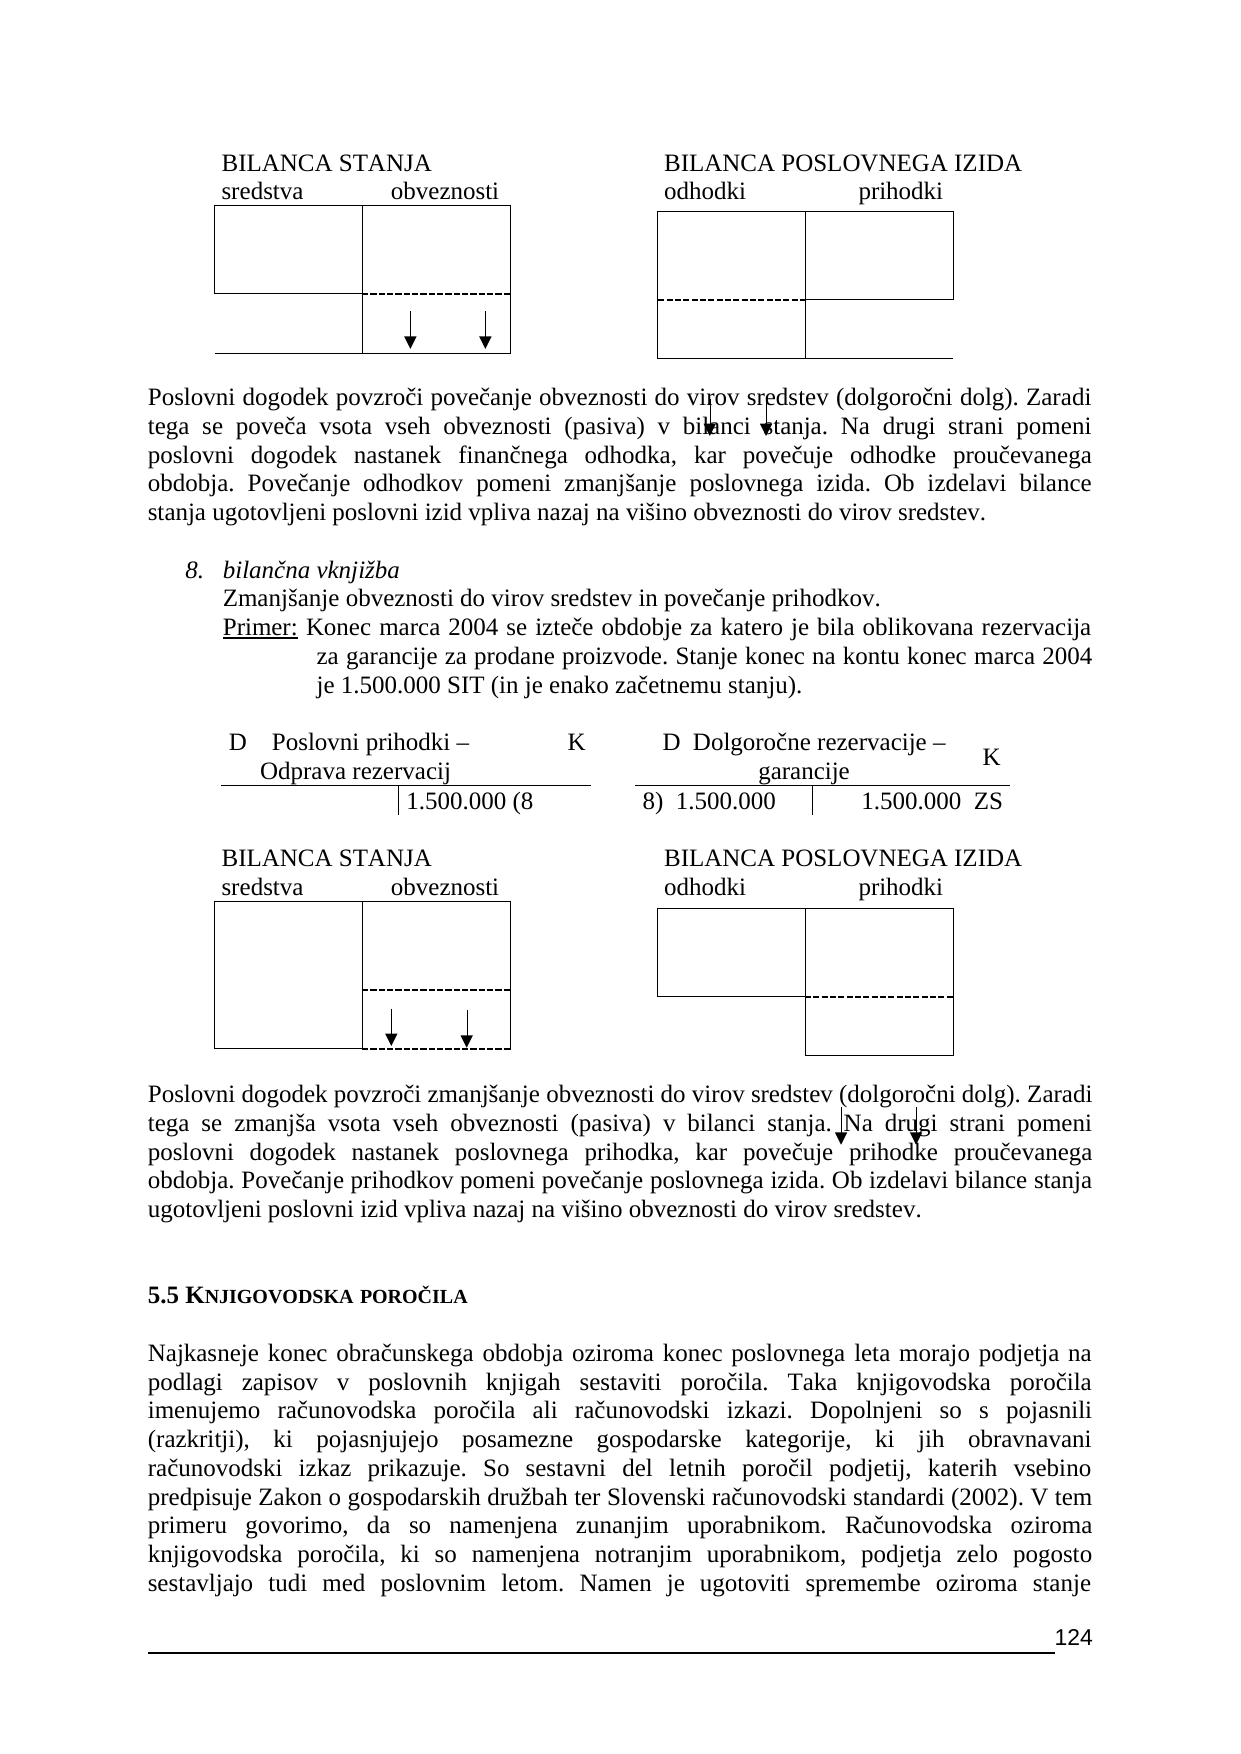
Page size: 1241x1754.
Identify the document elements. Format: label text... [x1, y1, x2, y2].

table_header D Poslovni prihodki – Odprava rezervacij [221, 727, 560, 785]
table_header [215, 902, 362, 931]
list bilančna vknjižba [185, 555, 1093, 583]
table_cell [806, 300, 953, 329]
table_cell [363, 264, 510, 293]
table_header D Dolgoročne rezervacije – garancije [635, 727, 973, 785]
table_cell [806, 270, 953, 299]
text sredstva obveznosti odhodki prihodki [148, 176, 1093, 205]
text BILANCA STANJA BILANCA POSLOVNEGA IZIDA [148, 843, 1093, 872]
text sredstva obveznosti odhodki prihodki [148, 872, 1093, 901]
table_cell [363, 989, 510, 1019]
table_cell 1.500.000 ZS [813, 786, 1010, 814]
table_header [363, 902, 510, 931]
table_cell [658, 299, 805, 329]
table_cell [363, 293, 510, 324]
text Poslovni dogodek povzroči zmanjšanje obveznosti do virov sredstev (dolgoročni dolg). Zaradi tega se zmanjša vsota vseh obveznosti (pasiva) v bilanci stanja. Na drugi strani pomeni poslovni dogodek nastanek poslovnega prihodka, kar povečuje prihodke proučevanega obdobja. Povečanje prihodkov pomeni povečanje poslovnega izida. Ob izdelavi bilance stanja ugotovljeni poslovni izid vpliva nazaj na višino obveznosti do virov sredstev. [148, 1079, 1093, 1223]
table_cell [806, 1026, 953, 1055]
table_cell [658, 967, 805, 996]
table_cell [806, 967, 953, 996]
table_cell [215, 235, 362, 264]
table_header [363, 206, 510, 235]
text BILANCA STANJA BILANCA POSLOVNEGA IZIDA [148, 148, 1093, 176]
table_cell 8) 1.500.000 [635, 786, 812, 814]
table_header K [973, 727, 1010, 785]
table_cell [363, 324, 510, 352]
table_cell [215, 294, 362, 324]
table_cell [658, 1026, 805, 1055]
table_cell [363, 960, 510, 989]
table_header [658, 212, 805, 241]
table_cell [363, 1020, 467, 1048]
table_cell [806, 241, 953, 270]
table_header [215, 206, 362, 235]
table_cell [215, 324, 362, 352]
table_cell [591, 785, 635, 814]
text Zmanjšanje obveznosti do virov sredstev in povečanje prihodkov. [223, 583, 1093, 612]
subtitle 5.5 Knjigovodska poročila [148, 1280, 1093, 1309]
table_cell [658, 241, 805, 270]
text Poslovni dogodek povzroči povečanje obveznosti do virov sredstev (dolgoročni dolg). Zaradi tega se poveča vsota vseh obveznosti (pasiva) v bilanci stanja. Na drugi strani pomeni poslovni dogodek nastanek finančnega odhodka, kar povečuje odhodke proučevanega obdobja. Povečanje odhodkov pomeni zmanjšanje poslovnega izida. Ob izdelavi bilance stanja ugotovljeni poslovni izid vpliva nazaj na višino obveznosti do virov sredstev. [148, 382, 1093, 526]
table_cell [363, 931, 510, 960]
table_cell [215, 989, 362, 1019]
table_cell [221, 786, 398, 814]
table_cell 1.500.000 (8 [399, 786, 591, 814]
table_header [806, 212, 953, 241]
table_cell [806, 938, 953, 967]
table_header [658, 909, 805, 938]
table_cell [215, 960, 362, 989]
table_cell [806, 996, 953, 1026]
table_header [806, 909, 953, 938]
table_cell [658, 997, 805, 1026]
table_cell [658, 270, 805, 299]
table_cell [215, 1020, 362, 1048]
table_cell [658, 938, 805, 967]
table_header [591, 727, 635, 785]
table_cell [215, 264, 362, 293]
text Primer: Konec marca 2004 se izteče obdobje za katero je bila oblikovana rezervacija za garancije za prodane proizvode. Stanje konec na kontu konec marca 2004 je 1.500.000 SIT (in je enako začetnemu stanju). [223, 612, 1093, 698]
text Najkasneje konec obračunskega obdobja oziroma konec poslovnega leta morajo podjetja na podlagi zapisov v poslovnih knjigah sestaviti poročila. Taka knjigovodska poročila imenujemo računovodska poročila ali računovodski izkazi. Dopolnjeni so s pojasnili (razkritji), ki pojasnjujejo posamezne gospodarske kategorije, ki jih obravnavani računovodski izkaz prikazuje. So sestavni del letnih poročil podjetij, katerih vsebino predpisuje Zakon o gospodarskih družbah ter Slovenski računovodski standardi (2002). V tem primeru govorimo, da so namenjena zunanjim uporabnikom. Računovodska oziroma knjigovodska poročila, ki so namenjena notranjim uporabnikom, podjetja zelo pogosto sestavljajo tudi med poslovnim letom. Namen je ugotoviti spremembe oziroma stanje [148, 1338, 1093, 1597]
table_cell [468, 1020, 510, 1048]
table_cell [658, 330, 805, 358]
table_cell [215, 931, 362, 960]
table_cell [806, 330, 953, 358]
table_cell [363, 235, 510, 264]
table_header K [560, 727, 591, 785]
